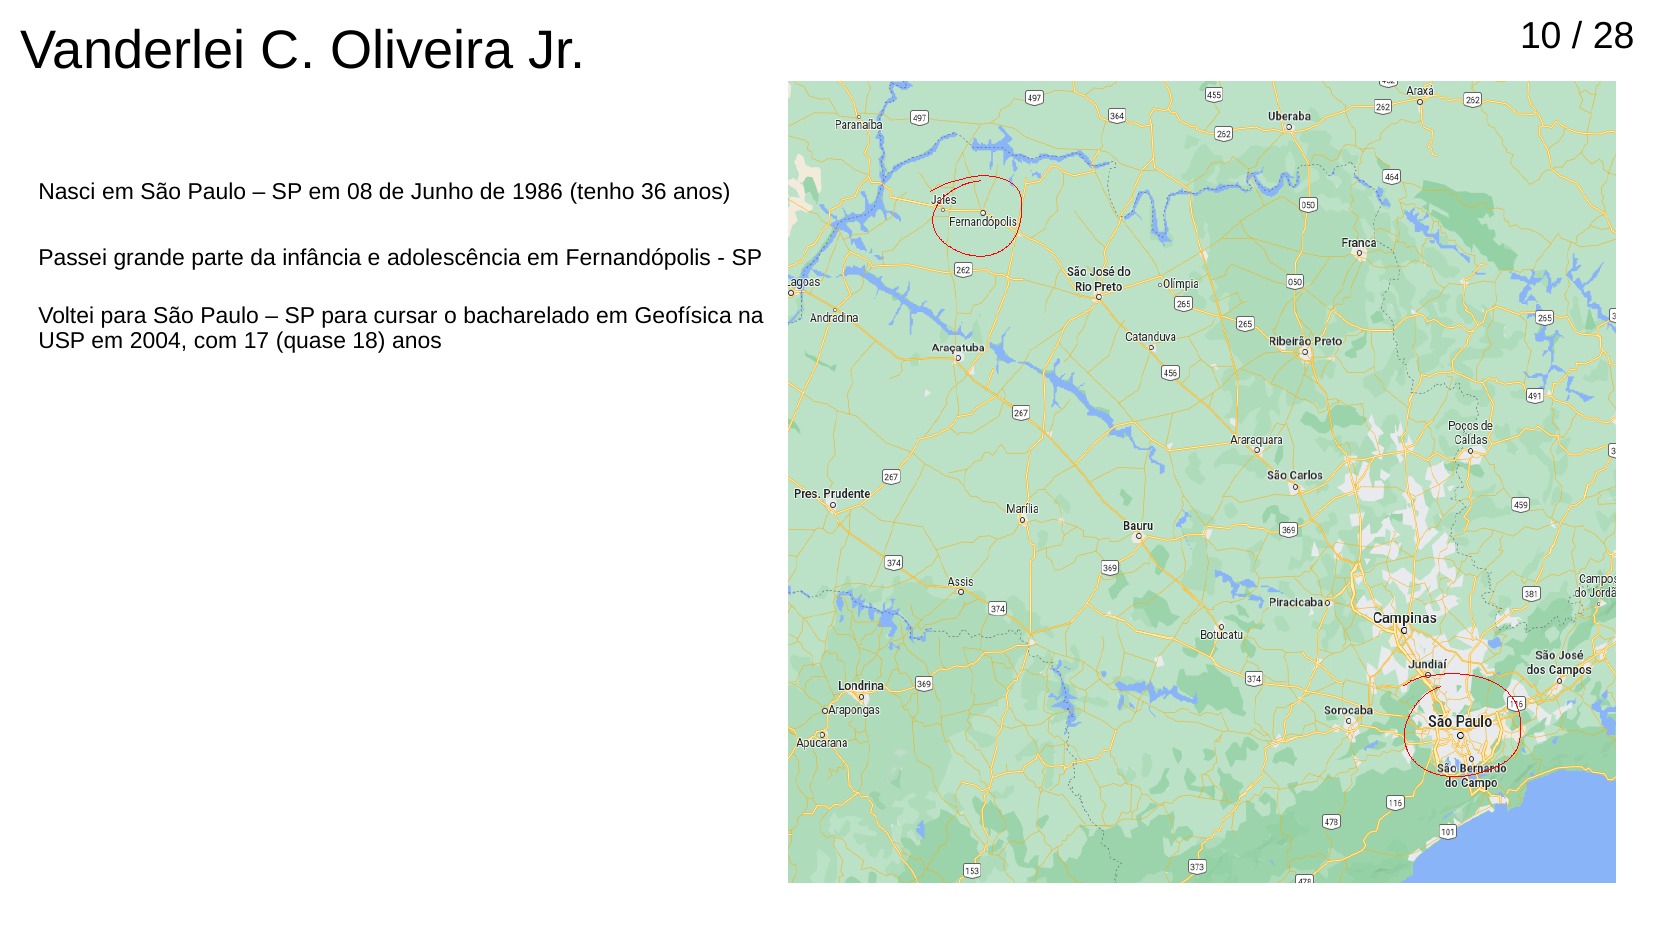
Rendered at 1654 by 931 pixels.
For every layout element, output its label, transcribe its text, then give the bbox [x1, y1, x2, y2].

text_box Nasci em São Paulo – SP em 08 de Junho de 1986 (tenho 36 anos) [23, 171, 751, 243]
text_box Passei grande parte da infância e adolescência em Fernandópolis - SP [23, 237, 810, 309]
text_box Vanderlei C. Oliveira Jr. [5, 11, 615, 89]
picture [788, 81, 1616, 884]
text_box <number> / 28 [1375, 0, 1654, 71]
text_box Voltei para São Paulo – SP para cursar o bacharelado em Geofísica na USP em 2004, com 17 (quase 18) anos [23, 309, 780, 367]
